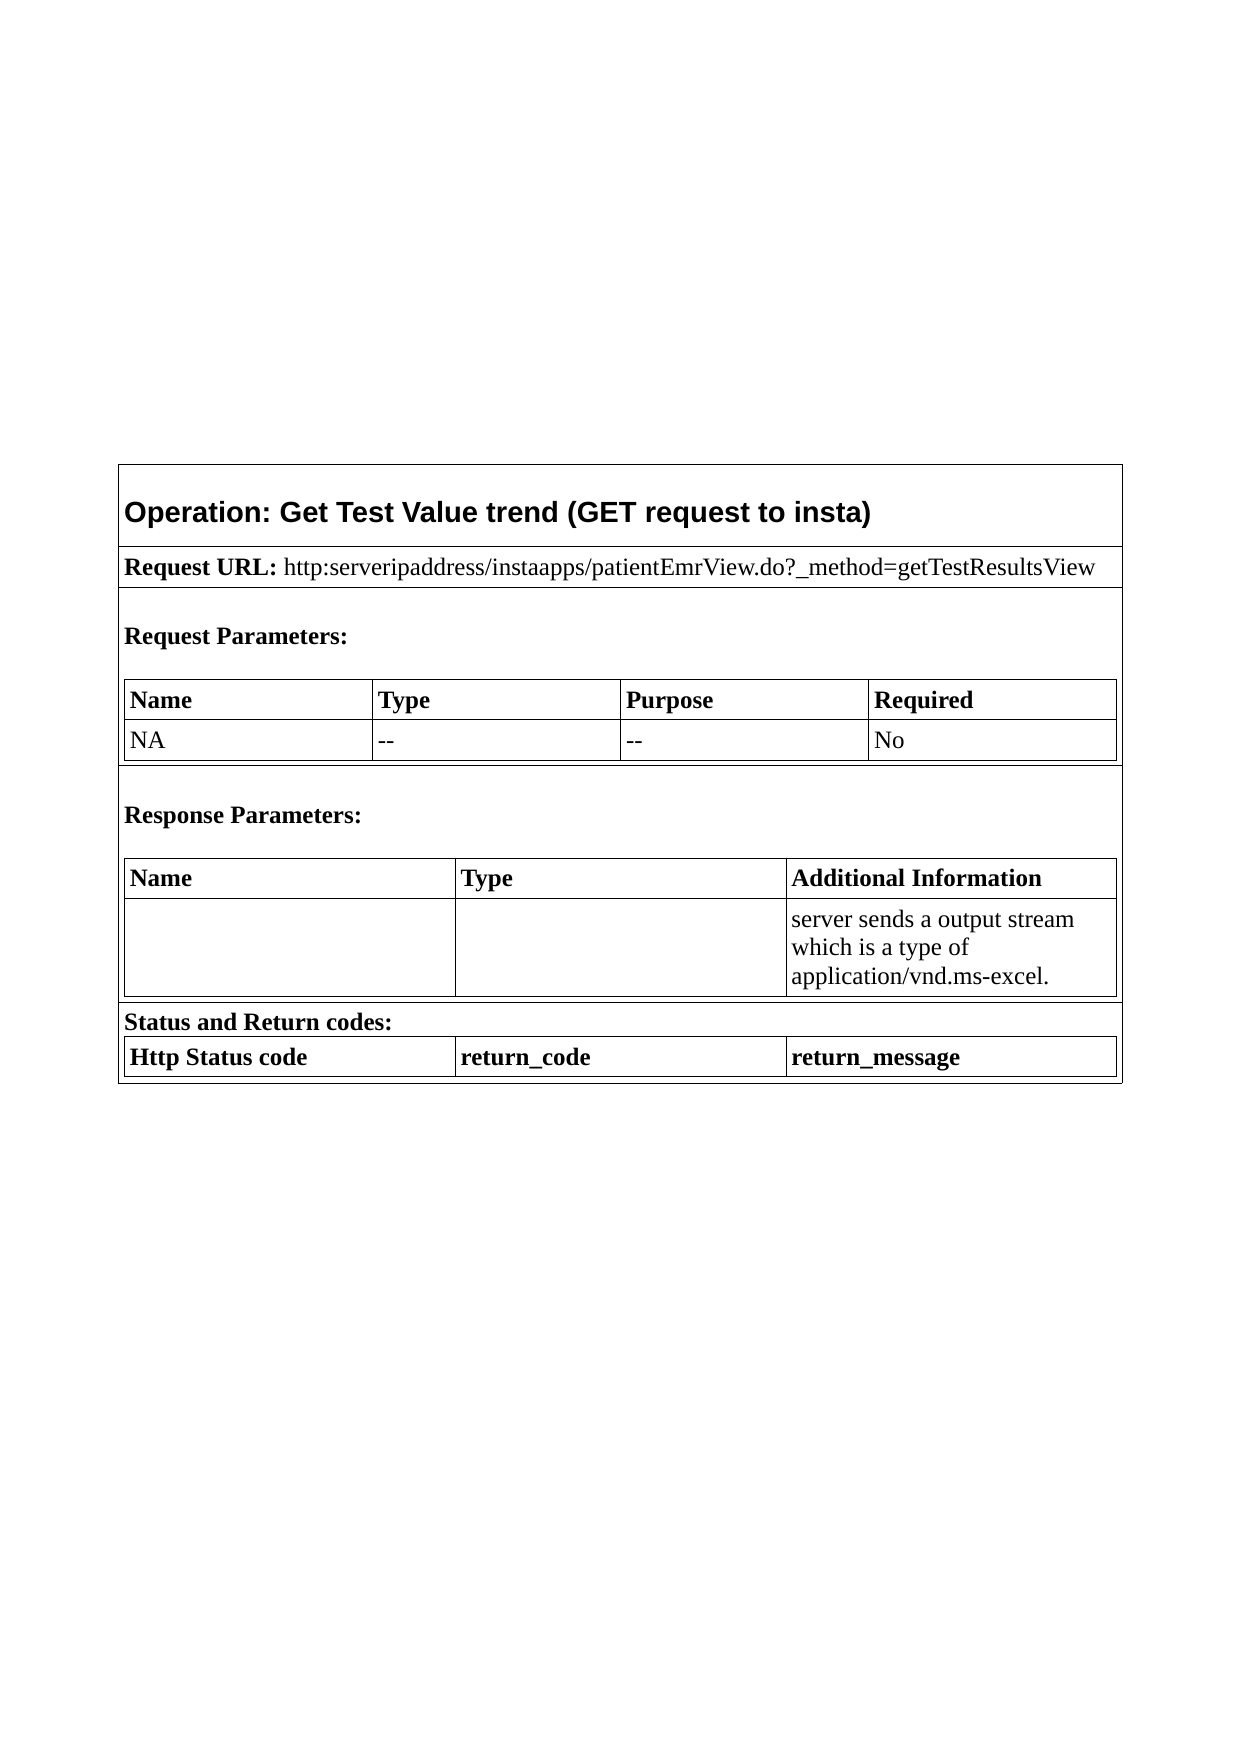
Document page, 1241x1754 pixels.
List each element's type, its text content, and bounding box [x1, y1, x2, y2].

table_cell NA [125, 720, 372, 759]
table_cell [125, 899, 455, 996]
table_cell [456, 899, 786, 996]
table_cell Request URL: http:serveripaddress/instaapps/patientEmrView.do?_method=getTestResultsView [119, 547, 1122, 587]
table_header Type [456, 859, 786, 898]
table_header return_message [787, 1037, 1116, 1076]
table_header Type [373, 680, 620, 719]
table_header Purpose [621, 680, 868, 719]
table_cell No [869, 720, 1116, 759]
table_header Required [869, 680, 1116, 719]
table_cell Request Parameters: [119, 588, 1122, 765]
table_cell Status and Return codes: [119, 1003, 1122, 1082]
table_header Name [125, 680, 372, 719]
table_header return_code [456, 1037, 786, 1076]
table_cell -- [621, 720, 868, 759]
table_header Http Status code [125, 1037, 455, 1076]
table_header Operation: Get Test Value trend (GET request to insta) [119, 465, 1122, 546]
table_header Name [125, 859, 455, 898]
table_cell Response Parameters: [119, 766, 1122, 1002]
table_cell -- [373, 720, 620, 759]
table_cell server sends a output stream which is a type of application/vnd.ms-excel. [787, 899, 1116, 996]
table_header Additional Information [787, 859, 1116, 898]
